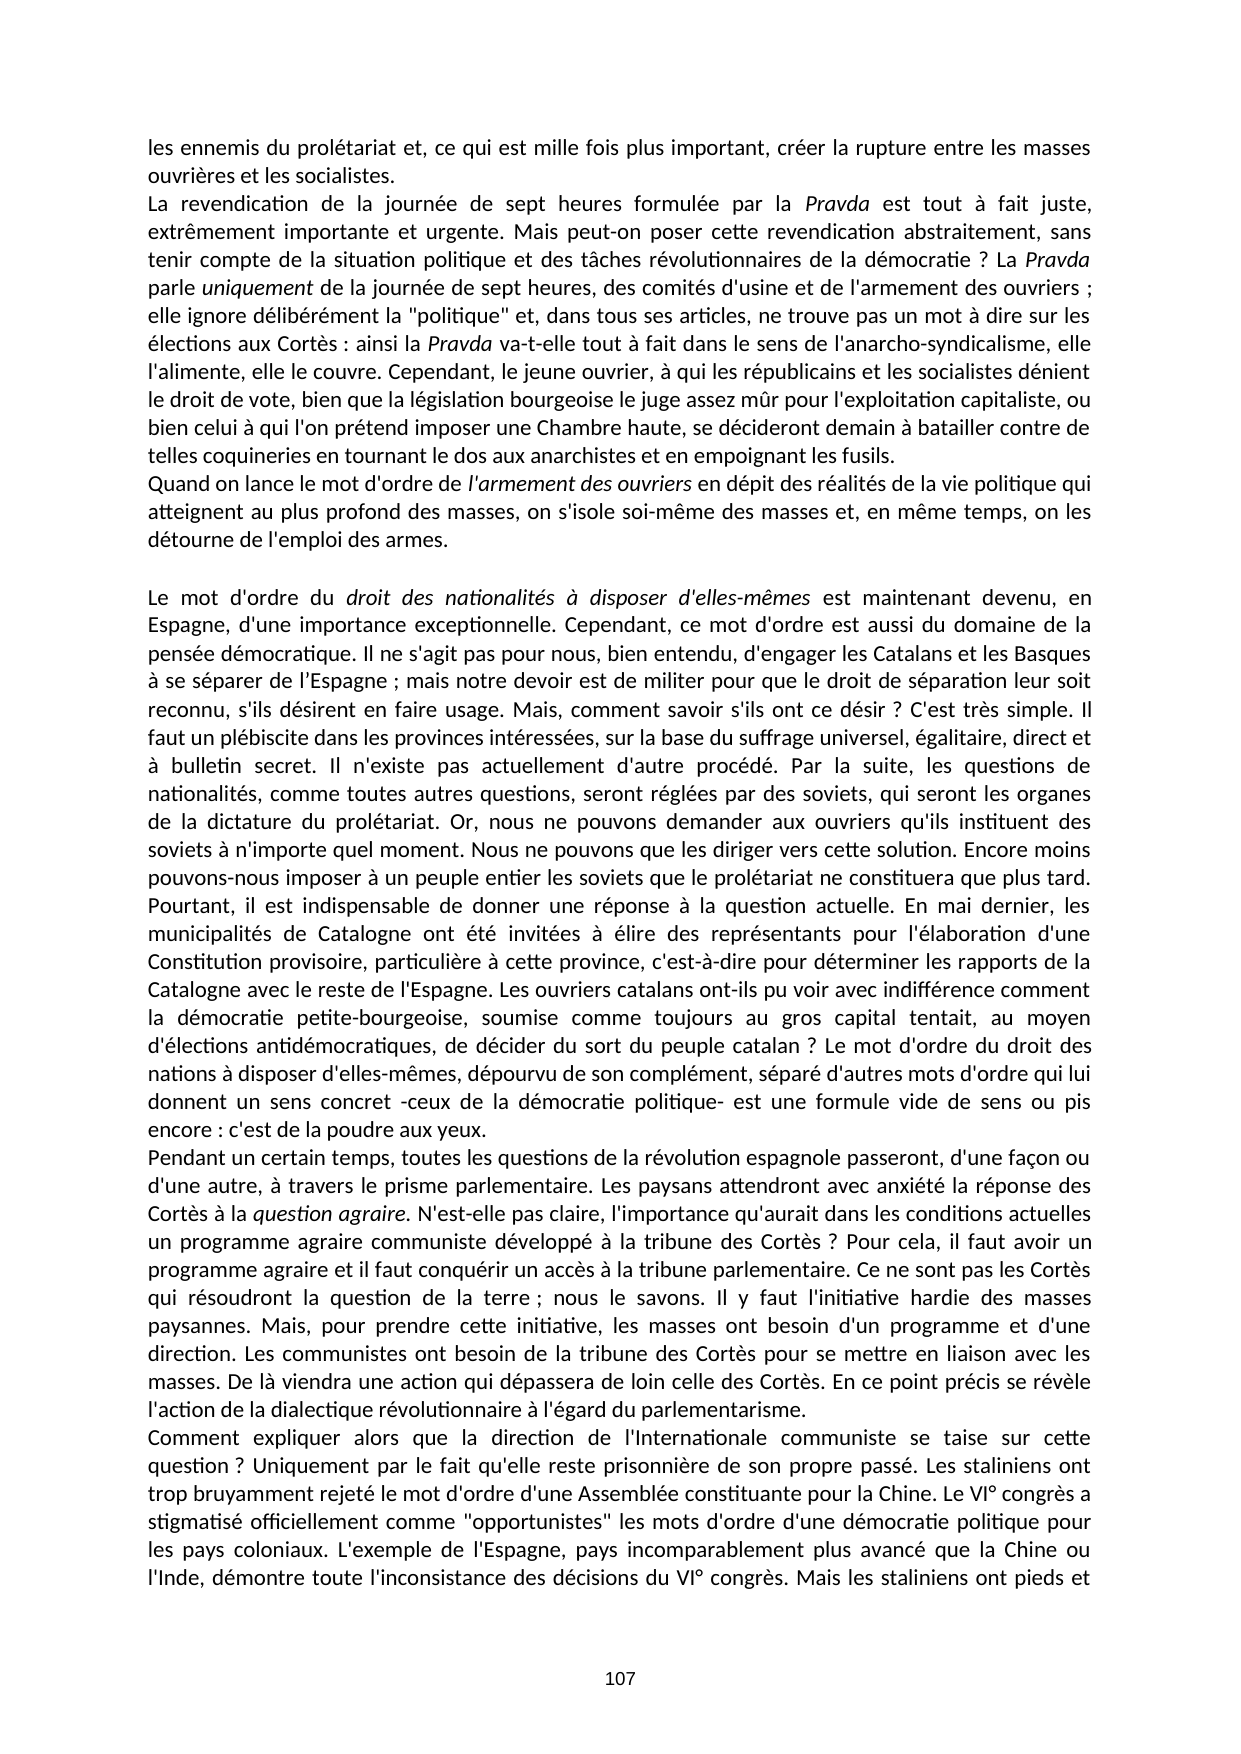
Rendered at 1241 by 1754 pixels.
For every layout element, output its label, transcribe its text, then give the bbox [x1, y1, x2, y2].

text Comment expliquer alors que la direction de l'Internationale communiste se taise sur cette question ? Uniquement par le fait qu'elle reste prisonnière de son propre passé. Les staliniens ont trop bruyamment rejeté le mot d'ordre d'une Assemblée constituante pour la Chine. Le VI° congrès a stigmatisé officiellement comme "opportunistes" les mots d'ordre d'une démocratie politique pour les pays coloniaux. L'exemple de l'Espagne, pays incomparablement plus avancé que la Chine ou l'Inde, démontre toute l'inconsistance des décisions du VI° congrès. Mais les staliniens ont pieds et [148, 1423, 1093, 1591]
text Le mot d'ordre du droit des nationalités à disposer d'elles-mêmes est maintenant devenu, en Espagne, d'une importance exceptionnelle. Cependant, ce mot d'ordre est aussi du domaine de la pensée démocratique. Il ne s'agit pas pour nous, bien entendu, d'engager les Catalans et les Basques à se séparer de l’Espagne ; mais notre devoir est de militer pour que le droit de séparation leur soit reconnu, s'ils désirent en faire usage. Mais, comment savoir s'ils ont ce désir ? C'est très simple. Il faut un plébiscite dans les provinces intéressées, sur la base du suffrage universel, égalitaire, direct et à bulletin secret. Il n'existe pas actuellement d'autre procédé. Par la suite, les questions de nationalités, comme toutes autres questions, seront réglées par des soviets, qui seront les organes de la dictature du prolétariat. Or, nous ne pouvons demander aux ouvriers qu'ils instituent des soviets à n'importe quel moment. Nous ne pouvons que les diriger vers cette solution. Encore moins pouvons-nous imposer à un peuple entier les soviets que le prolétariat ne constituera que plus tard. Pourtant, il est indispensable de donner une réponse à la question actuelle. En mai dernier, les municipalités de Catalogne ont été invitées à élire des représentants pour l'élaboration d'une Constitution provisoire, particulière à cette province, c'est-à-dire pour déterminer les rapports de la Catalogne avec le reste de l'Espagne. Les ouvriers catalans ont-ils pu voir avec indifférence comment la démocratie petite-bourgeoise, soumise comme toujours au gros capital tentait, au moyen d'élections antidémocratiques, de décider du sort du peuple catalan ? Le mot d'ordre du droit des nations à disposer d'elles-mêmes, dépourvu de son complément, séparé d'autres mots d'ordre qui lui donnent un sens concret -ceux de la démocratie politique- est une formule vide de sens ou pis encore : c'est de la poudre aux yeux. [148, 583, 1093, 1143]
text les ennemis du prolétariat et, ce qui est mille fois plus important, créer la rupture entre les masses ouvrières et les socialistes. [148, 133, 1093, 189]
text La revendication de la journée de sept heures formulée par la Pravda est tout à fait juste, extrêmement importante et urgente. Mais peut-on poser cette revendication abstraitement, sans tenir compte de la situation politique et des tâches révolutionnaires de la démocratie ? La Pravda parle uniquement de la journée de sept heures, des comités d'usine et de l'armement des ouvriers ; elle ignore délibérément la "politique" et, dans tous ses articles, ne trouve pas un mot à dire sur les élections aux Cortès : ainsi la Pravda va-t-elle tout à fait dans le sens de l'anarcho-syndicalisme, elle l'alimente, elle le couvre. Cependant, le jeune ouvrier, à qui les républicains et les socialistes dénient le droit de vote, bien que la législation bourgeoise le juge assez mûr pour l'exploitation capitaliste, ou bien celui à qui l'on prétend imposer une Chambre haute, se décideront demain à batailler contre de telles coquineries en tournant le dos aux anarchistes et en empoignant les fusils. [148, 189, 1093, 469]
text Quand on lance le mot d'ordre de l'armement des ouvriers en dépit des réalités de la vie politique qui atteignent au plus profond des masses, on s'isole soi-même des masses et, en même temps, on les détourne de l'emploi des armes. [148, 469, 1093, 553]
text Pendant un certain temps, toutes les questions de la révolution espagnole passeront, d'une façon ou d'une autre, à travers le prisme parlementaire. Les paysans attendront avec anxiété la réponse des Cortès à la question agraire. N'est-elle pas claire, l'importance qu'aurait dans les conditions actuelles un programme agraire communiste développé à la tribune des Cortès ? Pour cela, il faut avoir un programme agraire et il faut conquérir un accès à la tribune parlementaire. Ce ne sont pas les Cortès qui résoudront la question de la terre ; nous le savons. Il y faut l'initiative hardie des masses paysannes. Mais, pour prendre cette initiative, les masses ont besoin d'un programme et d'une direction. Les communistes ont besoin de la tribune des Cortès pour se mettre en liaison avec les masses. De là viendra une action qui dépassera de loin celle des Cortès. En ce point précis se révèle l'action de la dialectique révolutionnaire à l'égard du parlementarisme. [148, 1143, 1093, 1423]
